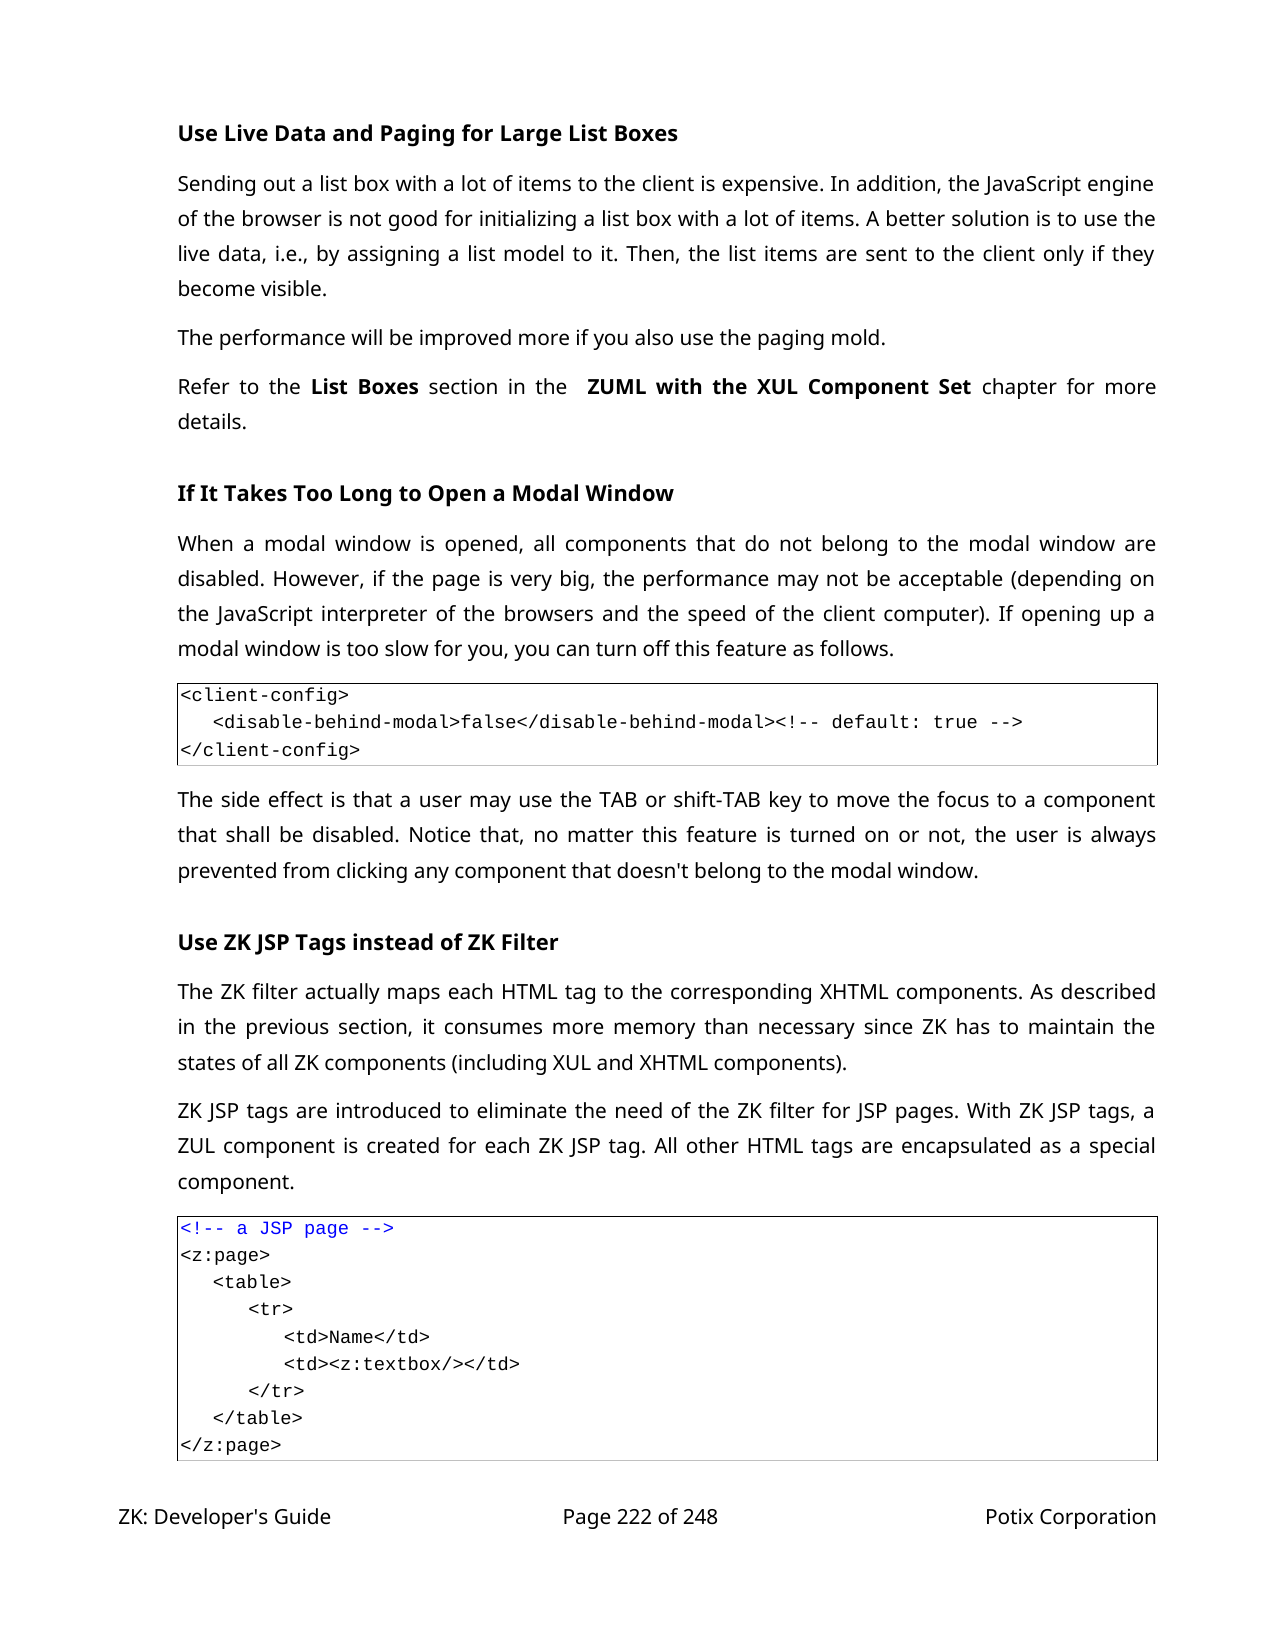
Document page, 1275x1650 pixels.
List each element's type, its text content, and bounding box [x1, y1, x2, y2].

text <table> [178, 1270, 1157, 1294]
text <!-- a JSP page --> [178, 1217, 1157, 1240]
text The side effect is that a user may use the TAB or shift-TAB key to move the focus to a component that shall be disabled. Notice that, no matter this feature is turned on or not, the user is always prevented from clicking any component that doesn't belong to the modal window. [177, 785, 1157, 884]
text <z:page> [178, 1243, 1157, 1267]
subtitle Use ZK JSP Tags instead of ZK Filter [177, 927, 1157, 957]
text </z:page> [178, 1433, 1157, 1460]
text When a modal window is opened, all components that do not belong to the modal window are disabled. However, if the page is very big, the performance may not be acceptable (depending on the JavaScript interpreter of the browsers and the speed of the client computer). If opening up a modal window is too slow for you, you can turn off this feature as follows. [177, 529, 1157, 662]
text <disable-behind-modal>false</disable-behind-modal><!-- default: true --> [178, 710, 1157, 734]
text <td><z:textbox/></td> [178, 1352, 1157, 1376]
text </client-config> [178, 737, 1157, 765]
text <tr> [178, 1297, 1157, 1322]
text ZK JSP tags are introduced to eliminate the need of the ZK filter for JSP pages. With ZK JSP tags, a ZUL component is created for each ZK JSP tag. All other HTML tags are encapsulated as a special component. [177, 1096, 1157, 1195]
text The performance will be improved more if you also use the paging mold. [177, 323, 1157, 351]
subtitle Use Live Data and Paging for Large List Boxes [177, 118, 1157, 148]
text <td>Name</td> [178, 1324, 1157, 1349]
text </tr> [178, 1379, 1157, 1403]
text </table> [178, 1406, 1157, 1430]
text The ZK filter actually maps each HTML tag to the corresponding XHTML components. As described in the previous section, it consumes more memory than necessary since ZK has to maintain the states of all ZK components (including XUL and XHTML components). [177, 977, 1157, 1076]
subtitle If It Takes Too Long to Open a Modal Window [177, 478, 1157, 508]
text <client-config> [178, 684, 1157, 707]
text Refer to the List Boxes section in the ZUML with the XUL Component Set chapter for more details. [177, 372, 1157, 436]
text Sending out a list box with a lot of items to the client is expensive. In addition, the JavaScript engine of the browser is not good for initializing a list box with a lot of items. A better solution is to use the live data, i.e., by assigning a list model to it. Then, the list items are sent to the client only if they become visible. [177, 169, 1157, 303]
